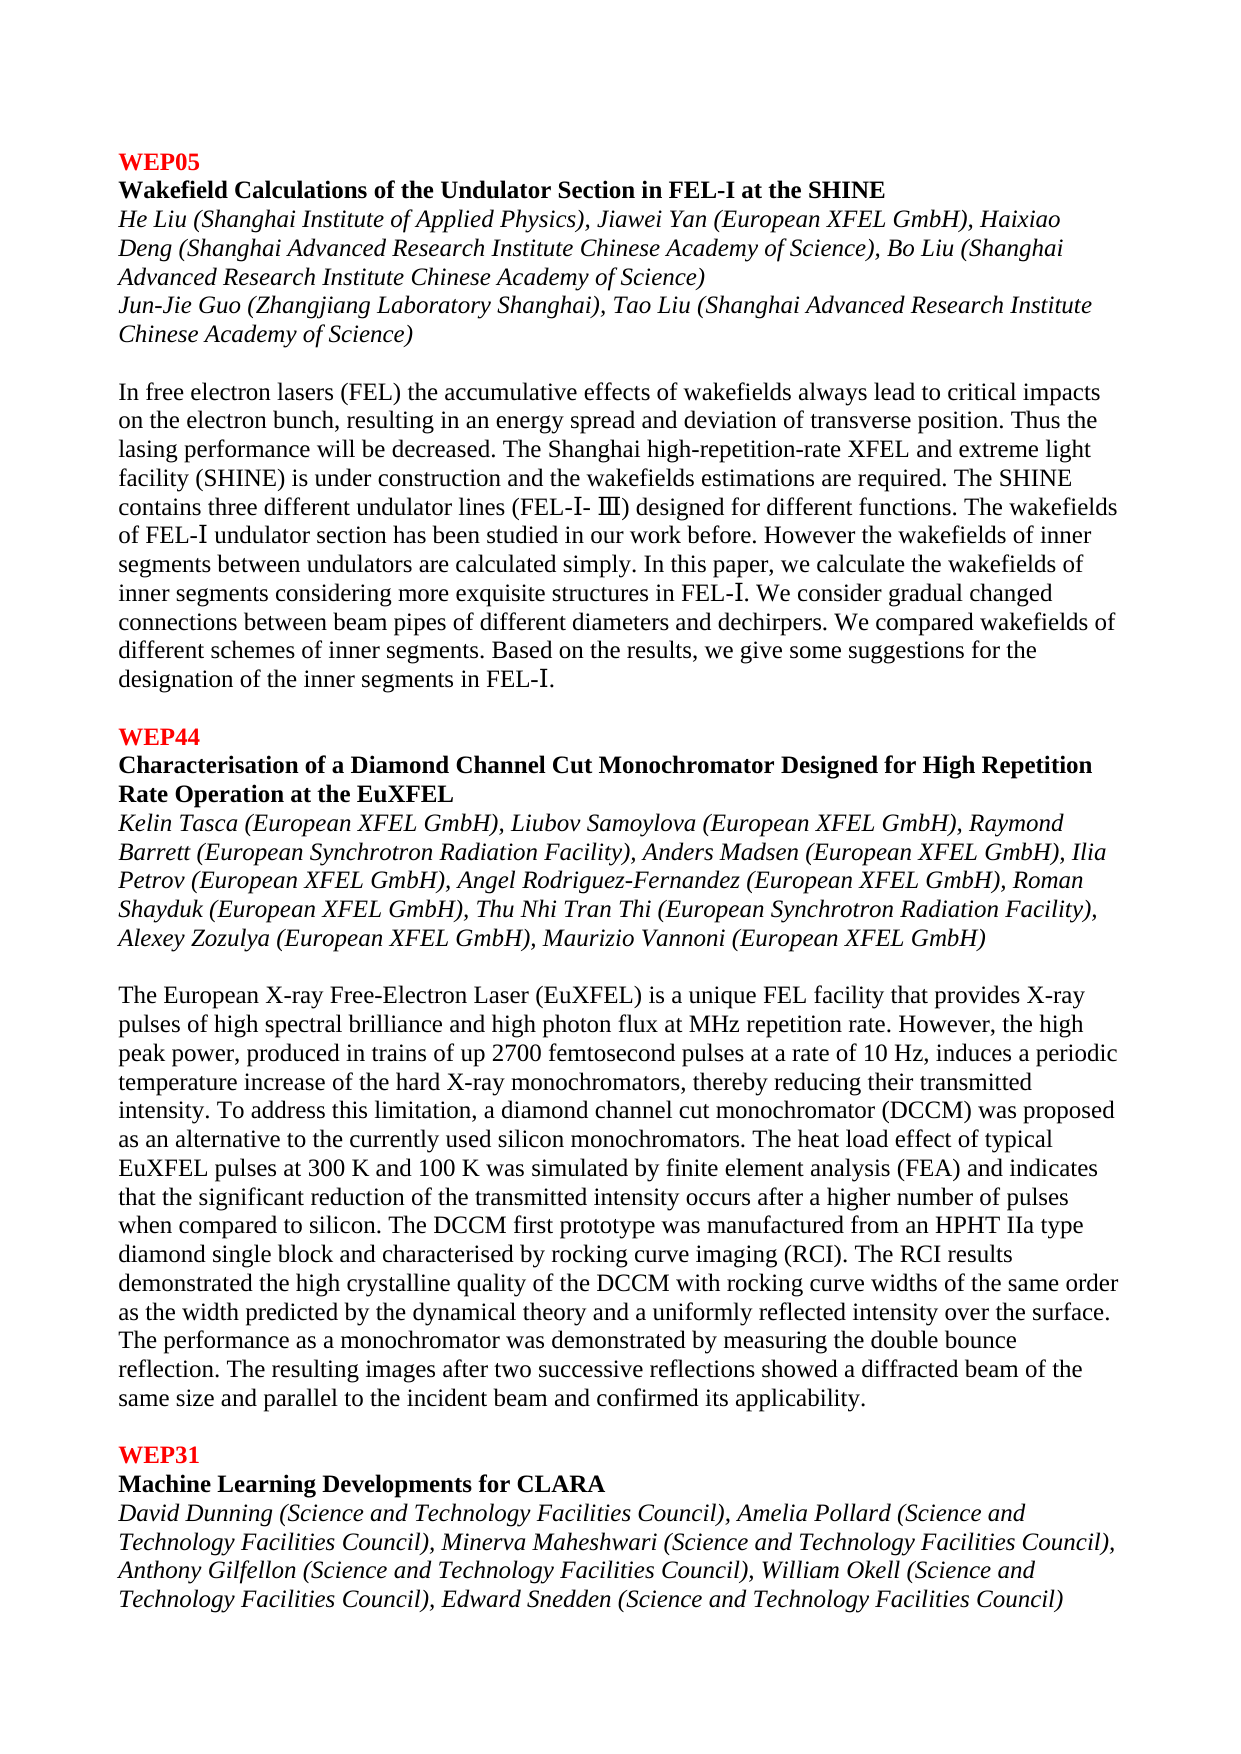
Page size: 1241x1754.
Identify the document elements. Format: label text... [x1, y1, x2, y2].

subtitle WEP31 [118, 1441, 1122, 1469]
subtitle David Dunning (Science and Technology Facilities Council), Amelia Pollard (Science and Technology Facilities Council), Minerva Maheshwari (Science and Technology Facilities Council), Anthony Gilfellon (Science and Technology Facilities Council), William Okell (Science and Technology Facilities Council), Edward Snedden (Science and Technology Facilities Council) [118, 1498, 1122, 1613]
subtitle WEP05 [118, 147, 1122, 176]
subtitle Wakefield Calculations of the Undulator Section in FEL-I at the SHINE [118, 176, 1122, 204]
subtitle Jun-Jie Guo (Zhangjiang Laboratory Shanghai), Tao Liu (Shanghai Advanced Research Institute Chinese Academy of Science) [118, 291, 1122, 348]
subtitle He Liu (Shanghai Institute of Applied Physics), Jiawei Yan (European XFEL GmbH), Haixiao Deng (Shanghai Advanced Research Institute Chinese Academy of Science), Bo Liu (Shanghai Advanced Research Institute Chinese Academy of Science) [118, 204, 1122, 291]
subtitle Kelin Tasca (European XFEL GmbH), Liubov Samoylova (European XFEL GmbH), Raymond Barrett (European Synchrotron Radiation Facility), Anders Madsen (European XFEL GmbH), Ilia Petrov (European XFEL GmbH), Angel Rodriguez-Fernandez (European XFEL GmbH), Roman Shayduk (European XFEL GmbH), Thu Nhi Tran Thi (European Synchrotron Radiation Facility), Alexey Zozulya (European XFEL GmbH), Maurizio Vannoni (European XFEL GmbH) [118, 808, 1122, 952]
subtitle WEP44 [118, 722, 1122, 751]
text In free electron lasers (FEL) the accumulative effects of wakefields always lead to critical impacts on the electron bunch, resulting in an energy spread and deviation of transverse position. Thus the lasing performance will be decreased. The Shanghai high-repetition-rate XFEL and extreme light facility (SHINE) is under construction and the wakefields estimations are required. The SHINE contains three different undulator lines (FEL-Ⅰ- Ⅲ) designed for different functions. The wakefields of FEL-Ⅰ undulator section has been studied in our work before. However the wakefields of inner segments between undulators are calculated simply. In this paper, we calculate the wakefields of inner segments considering more exquisite structures in FEL-Ⅰ. We consider gradual changed connections between beam pipes of different diameters and dechirpers. We compared wakefields of different schemes of inner segments. Based on the results, we give some suggestions for the designation of the inner segments in FEL-Ⅰ. [118, 377, 1122, 693]
subtitle Characterisation of a Diamond Channel Cut Monochromator Designed for High Repetition Rate Operation at the EuXFEL [118, 751, 1122, 808]
subtitle Machine Learning Developments for CLARA [118, 1469, 1122, 1498]
text The European X-ray Free-Electron Laser (EuXFEL) is a unique FEL facility that provides X-ray pulses of high spectral brilliance and high photon flux at MHz repetition rate. However, the high peak power, produced in trains of up 2700 femtosecond pulses at a rate of 10 Hz, induces a periodic temperature increase of the hard X-ray monochromators, thereby reducing their transmitted intensity. To address this limitation, a diamond channel cut monochromator (DCCM) was proposed as an alternative to the currently used silicon monochromators. The heat load effect of typical EuXFEL pulses at 300 K and 100 K was simulated by finite element analysis (FEA) and indicates that the significant reduction of the transmitted intensity occurs after a higher number of pulses when compared to silicon. The DCCM first prototype was manufactured from an HPHT IIa type diamond single block and characterised by rocking curve imaging (RCI). The RCI results demonstrated the high crystalline quality of the DCCM with rocking curve widths of the same order as the width predicted by the dynamical theory and a uniformly reflected intensity over the surface. The performance as a monochromator was demonstrated by measuring the double bounce reflection. The resulting images after two successive reflections showed a diffracted beam of the same size and parallel to the incident beam and confirmed its applicability. [118, 981, 1122, 1412]
